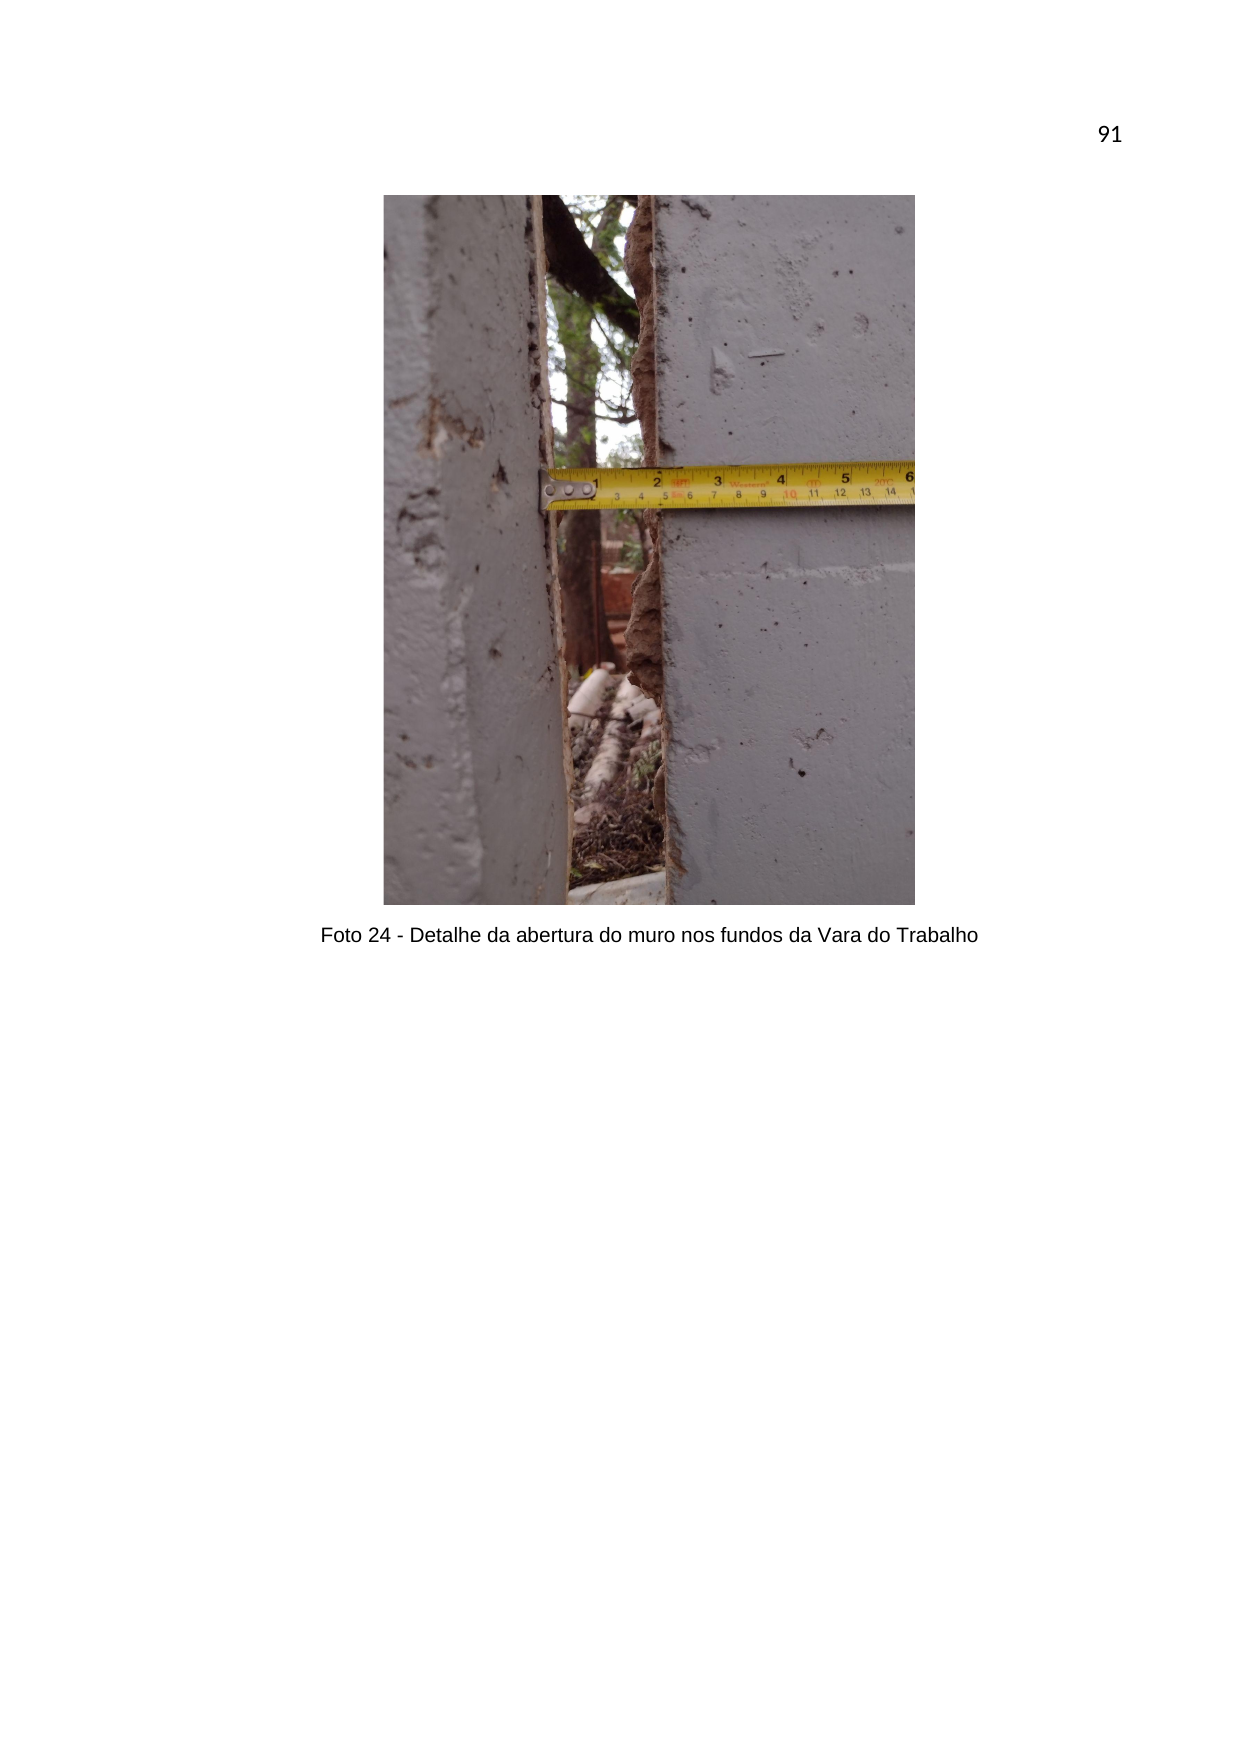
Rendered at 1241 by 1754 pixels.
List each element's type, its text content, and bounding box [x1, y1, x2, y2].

text Foto 24 - Detalhe da abertura do muro nos fundos da Vara do Trabalho [177, 177, 1122, 947]
picture [383, 195, 915, 905]
